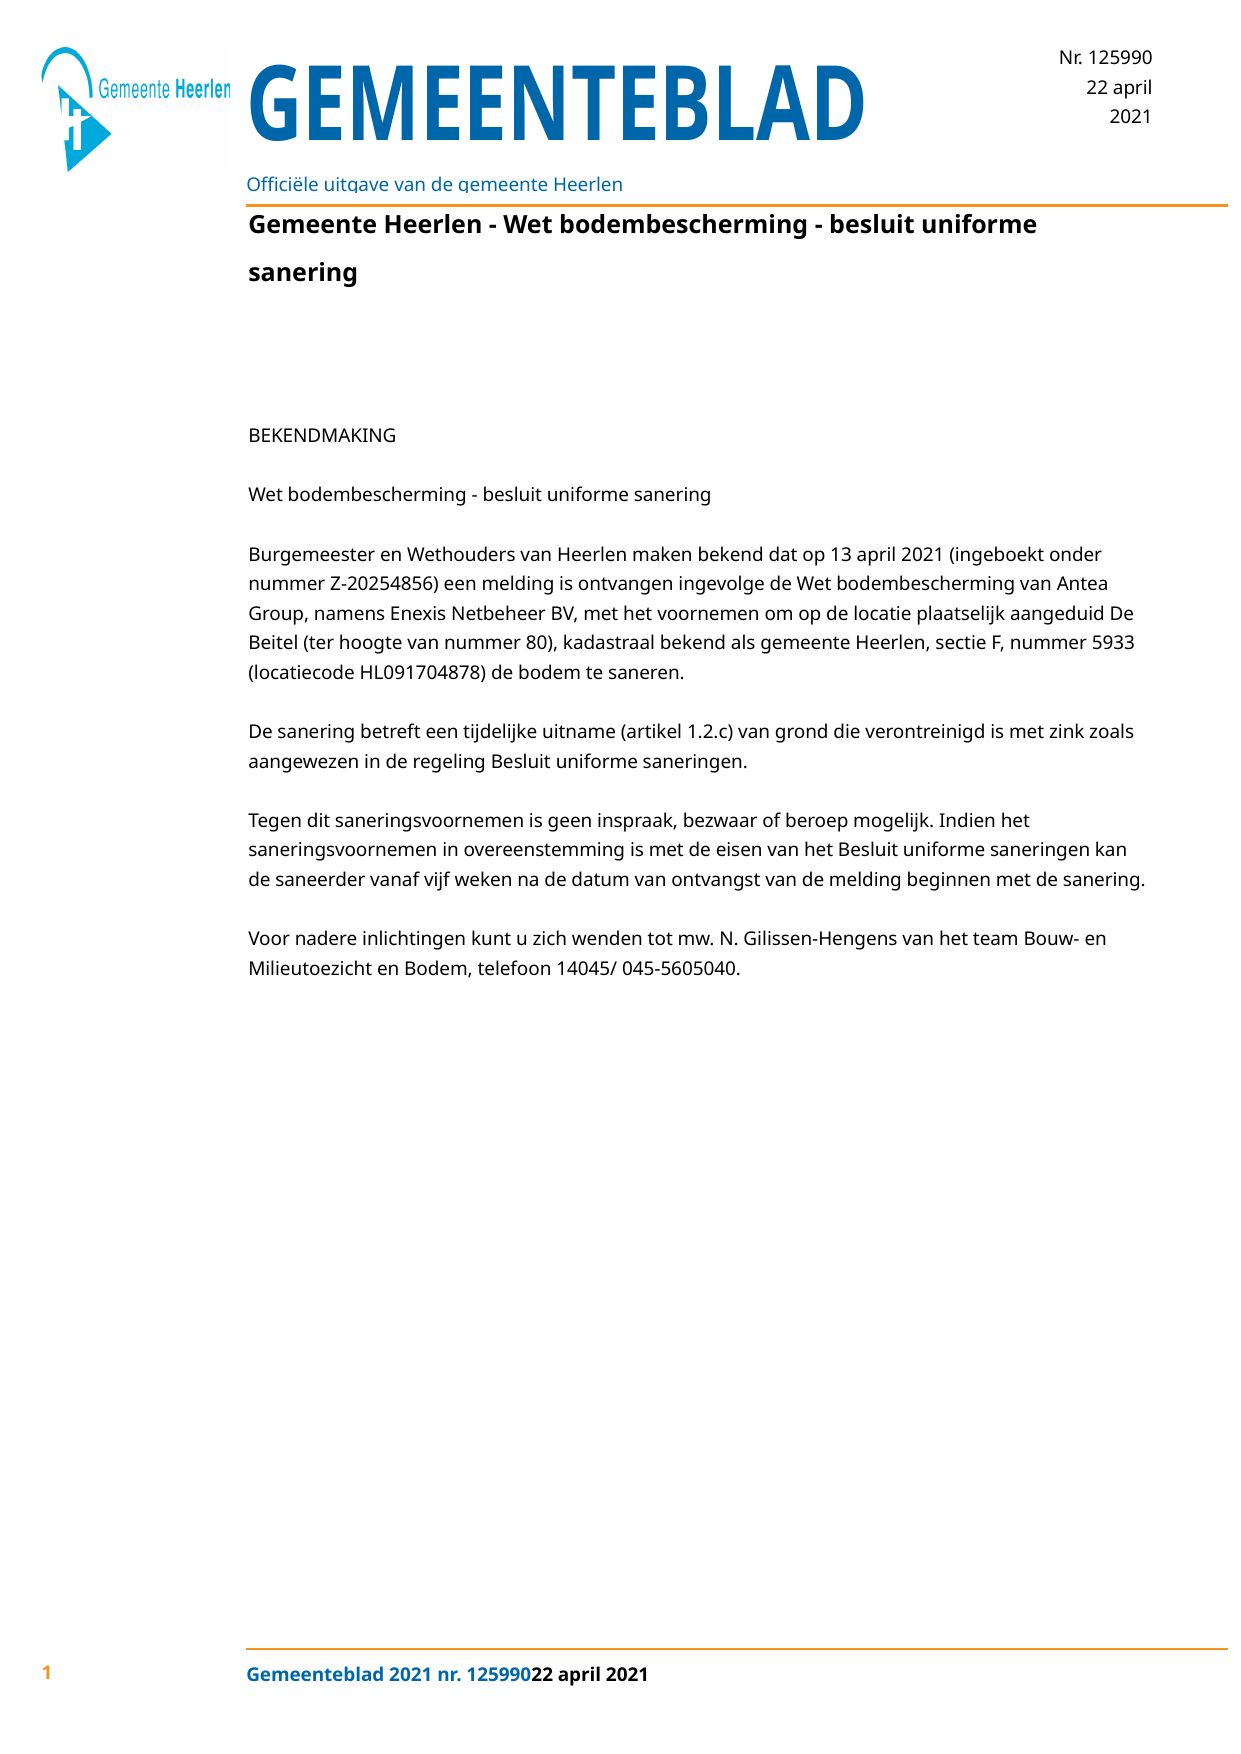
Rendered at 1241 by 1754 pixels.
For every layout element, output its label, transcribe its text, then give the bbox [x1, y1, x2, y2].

picture [41, 47, 231, 172]
picture [41, 47, 59, 70]
text Burgemeester en Wethouders van Heerlen maken bekend dat op 13 april 2021 (ingeboekt onder nummer Z-20254856) een melding is ontvangen ingevolge de Wet bodembescherming van Antea Group, namens Enexis Netbeheer BV, met het voornemen om op de locatie plaatselijk aangeduid De Beitel (ter hoogte van nummer 80), kadastraal bekend als gemeente Heerlen, sectie F, nummer 5933 (locatiecode HL091704878) de bodem te saneren. [248, 541, 1152, 685]
text Tegen dit saneringsvoornemen is geen inspraak, bezwaar of beroep mogelijk. Indien het saneringsvoornemen in overeenstemming is met de eisen van het Besluit uniforme saneringen kan de saneerder vanaf vijf weken na de datum van ontvangst van de melding beginnen met de sanering. [248, 807, 1152, 892]
text BEKENDMAKING [248, 422, 1152, 448]
text De sanering betreft een tijdelijke uitname (artikel 1.2.c) van grond die verontreinigd is met zink zoals aangewezen in de regeling Besluit uniforme saneringen. [248, 718, 1152, 774]
text Gemeente Heerlen - Wet bodembescherming - besluit uniforme sanering [248, 207, 1152, 288]
text Wet bodembescherming - besluit uniforme sanering [248, 482, 1152, 507]
text Voor nadere inlichtingen kunt u zich wenden tot mw. N. Gilissen-Hengens van het team Bouw- en Milieutoezicht en Bodem, telefoon 14045/ 045-5605040. [248, 925, 1152, 981]
